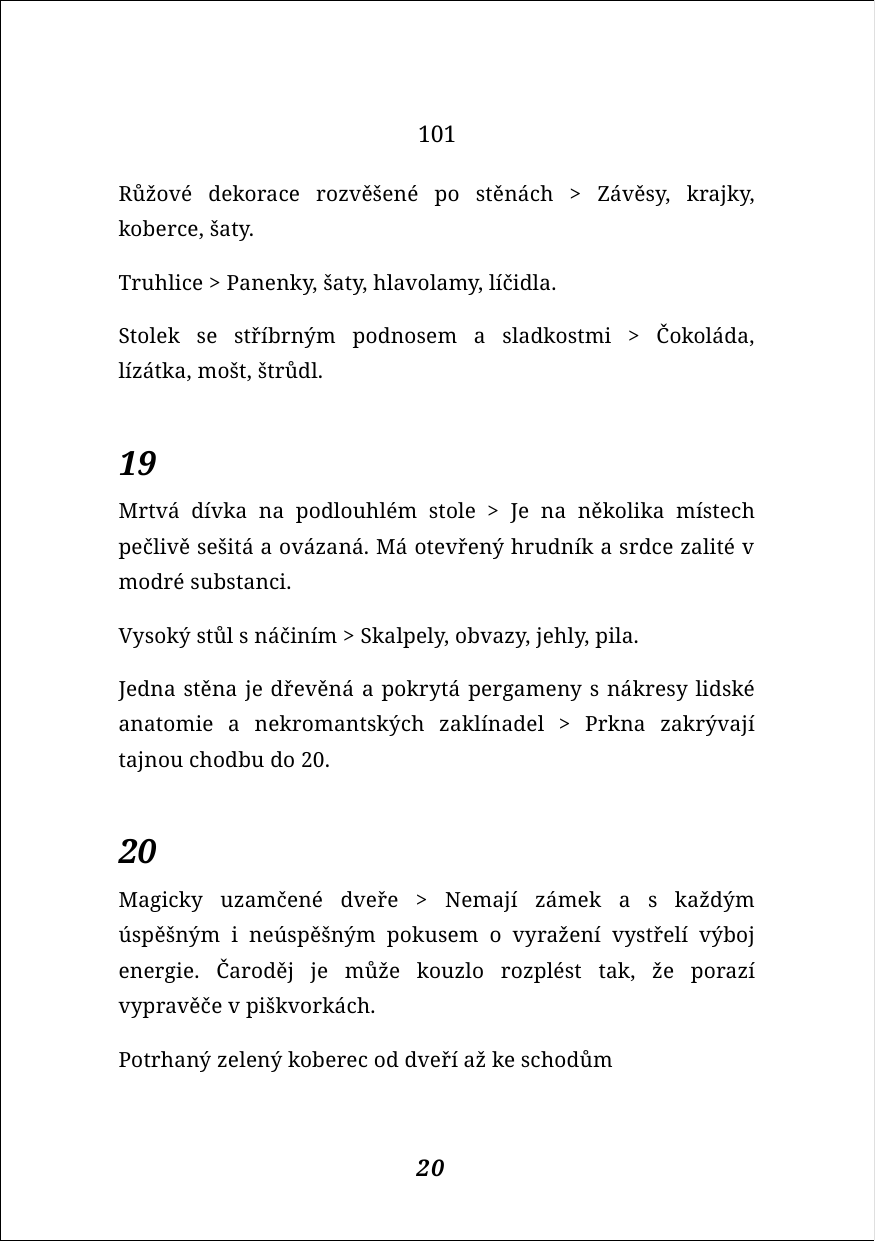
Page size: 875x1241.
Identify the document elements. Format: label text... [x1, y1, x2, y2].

subtitle 20 [118, 828, 756, 873]
text Magicky uzamčené dveře > Nemají zámek a s každým úspěšným i neúspěšným pokusem o vyražení vystřelí výboj energie. Čaroděj je může kouzlo rozplést tak, že porazí vypravěče v piškvorkách. [118, 885, 756, 1020]
text Jedna stěna je dřevěná a pokrytá pergameny s nákresy lidské anatomie a nekromantských zaklínadel > Prkna zakrývají tajnou chodbu do 20. [118, 674, 756, 773]
subtitle 19 [118, 439, 756, 485]
text Vysoký stůl s náčiním > Skalpely, obvazy, jehly, pila. [118, 621, 756, 649]
text Mrtvá dívka na podlouhlém stole > Je na několika místech pečlivě sešitá a ovázaná. Má otevřený hrudník a srdce zalité v modré substanci. [118, 496, 756, 596]
text Truhlice > Panenky, šaty, hlavolamy, líčidla. [118, 268, 756, 296]
text Stolek se stříbrným podnosem a sladkostmi > Čokoláda, lízátka, mošt, štrůdl. [118, 321, 756, 385]
text Potrhaný zelený koberec od dveří až ke schodům [118, 1045, 756, 1073]
text Růžové dekorace rozvěšené po stěnách > Závěsy, krajky, koberce, šaty. [118, 179, 756, 243]
